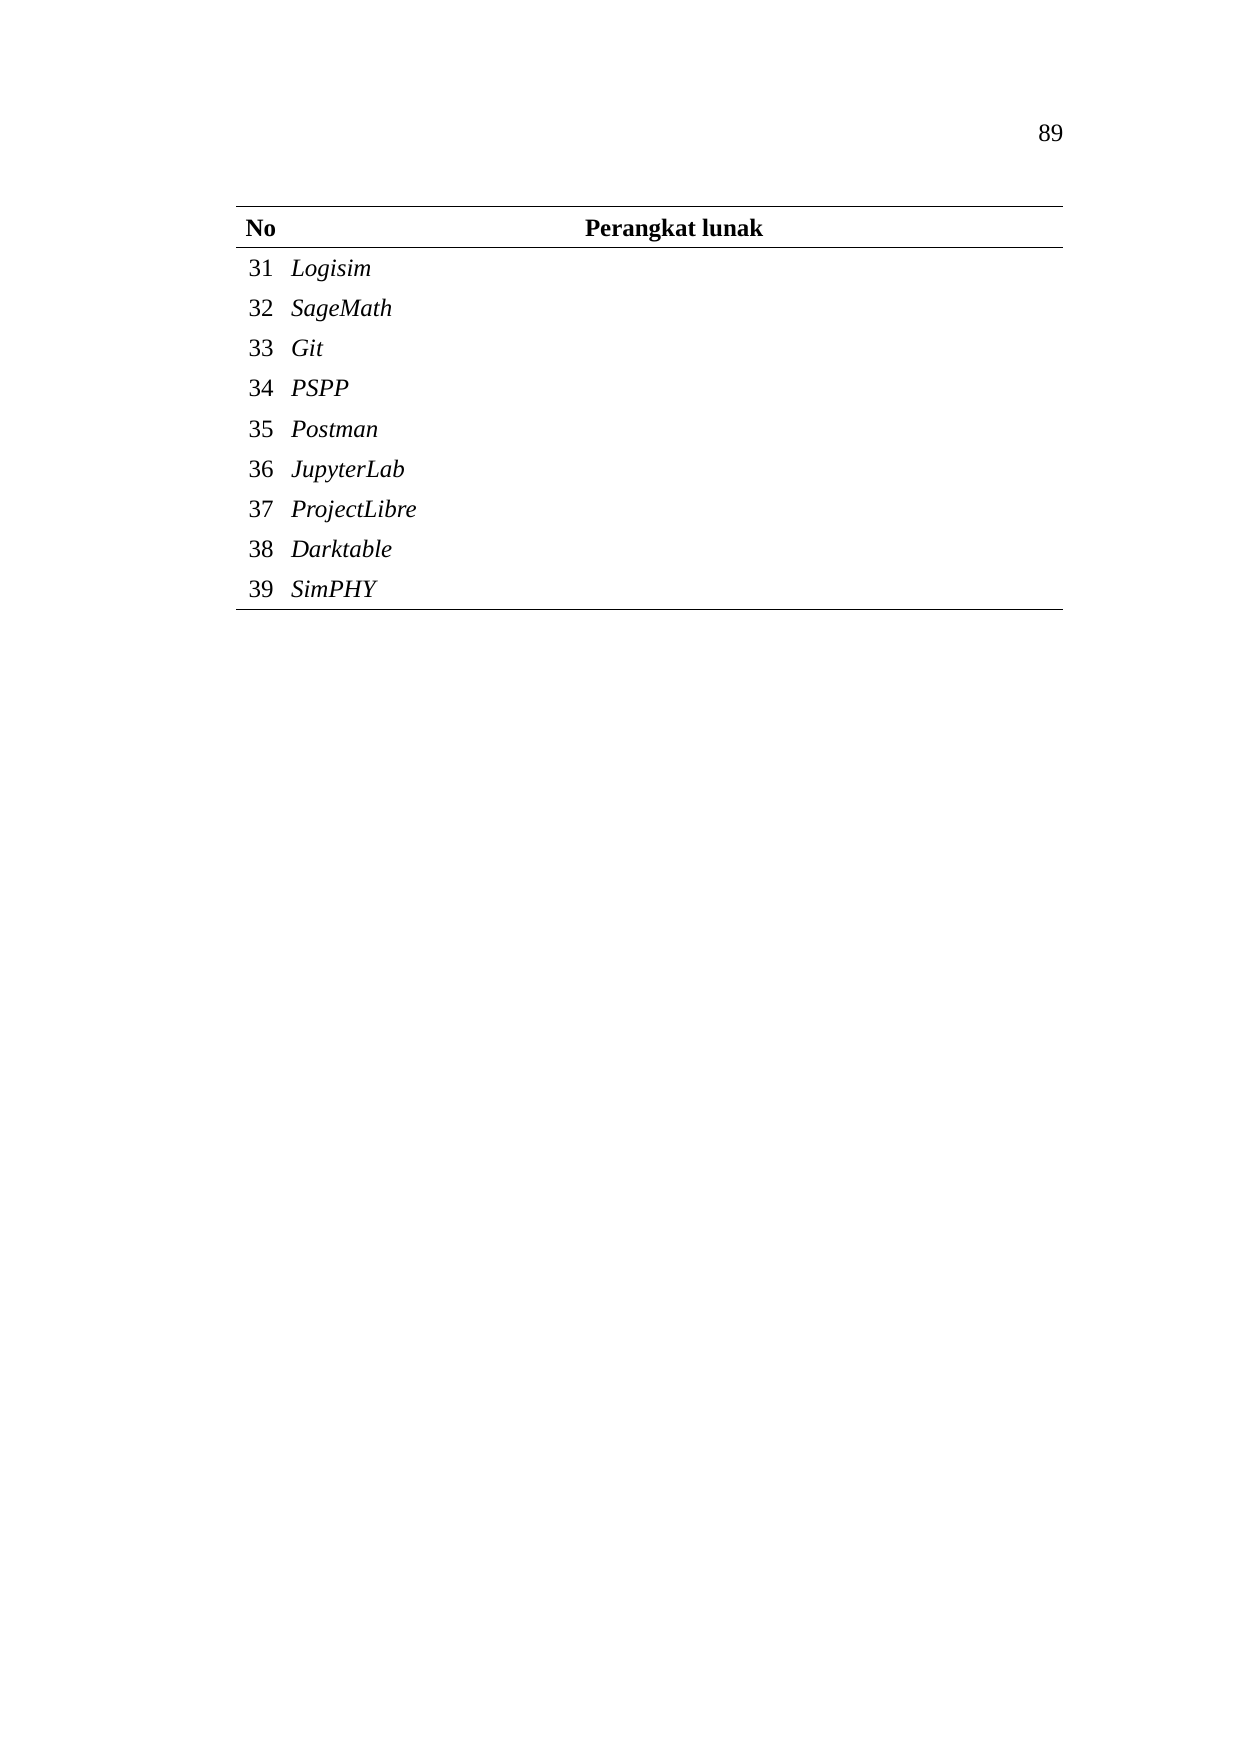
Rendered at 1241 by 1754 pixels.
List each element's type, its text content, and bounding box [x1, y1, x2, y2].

table_cell Darktable [285, 529, 1063, 569]
table_cell 38 [236, 529, 285, 569]
table_cell SimPHY [285, 569, 1063, 609]
table_cell SageMath [285, 288, 1063, 328]
table_cell Git [285, 328, 1063, 368]
table_cell Postman [285, 408, 1063, 448]
table_cell 35 [236, 408, 285, 448]
table_cell 37 [236, 489, 285, 529]
table_cell 31 [236, 248, 285, 287]
table_cell 39 [236, 569, 285, 609]
table_cell 32 [236, 288, 285, 328]
table_cell JupyterLab [285, 448, 1063, 488]
table_cell Logisim [285, 248, 1063, 287]
table_cell ProjectLibre [285, 489, 1063, 529]
table_cell 36 [236, 448, 285, 488]
table_cell 33 [236, 328, 285, 368]
table_header Perangkat lunak [285, 207, 1063, 247]
table_cell 34 [236, 368, 285, 408]
table_cell PSPP [285, 368, 1063, 408]
table_header No [236, 207, 285, 247]
